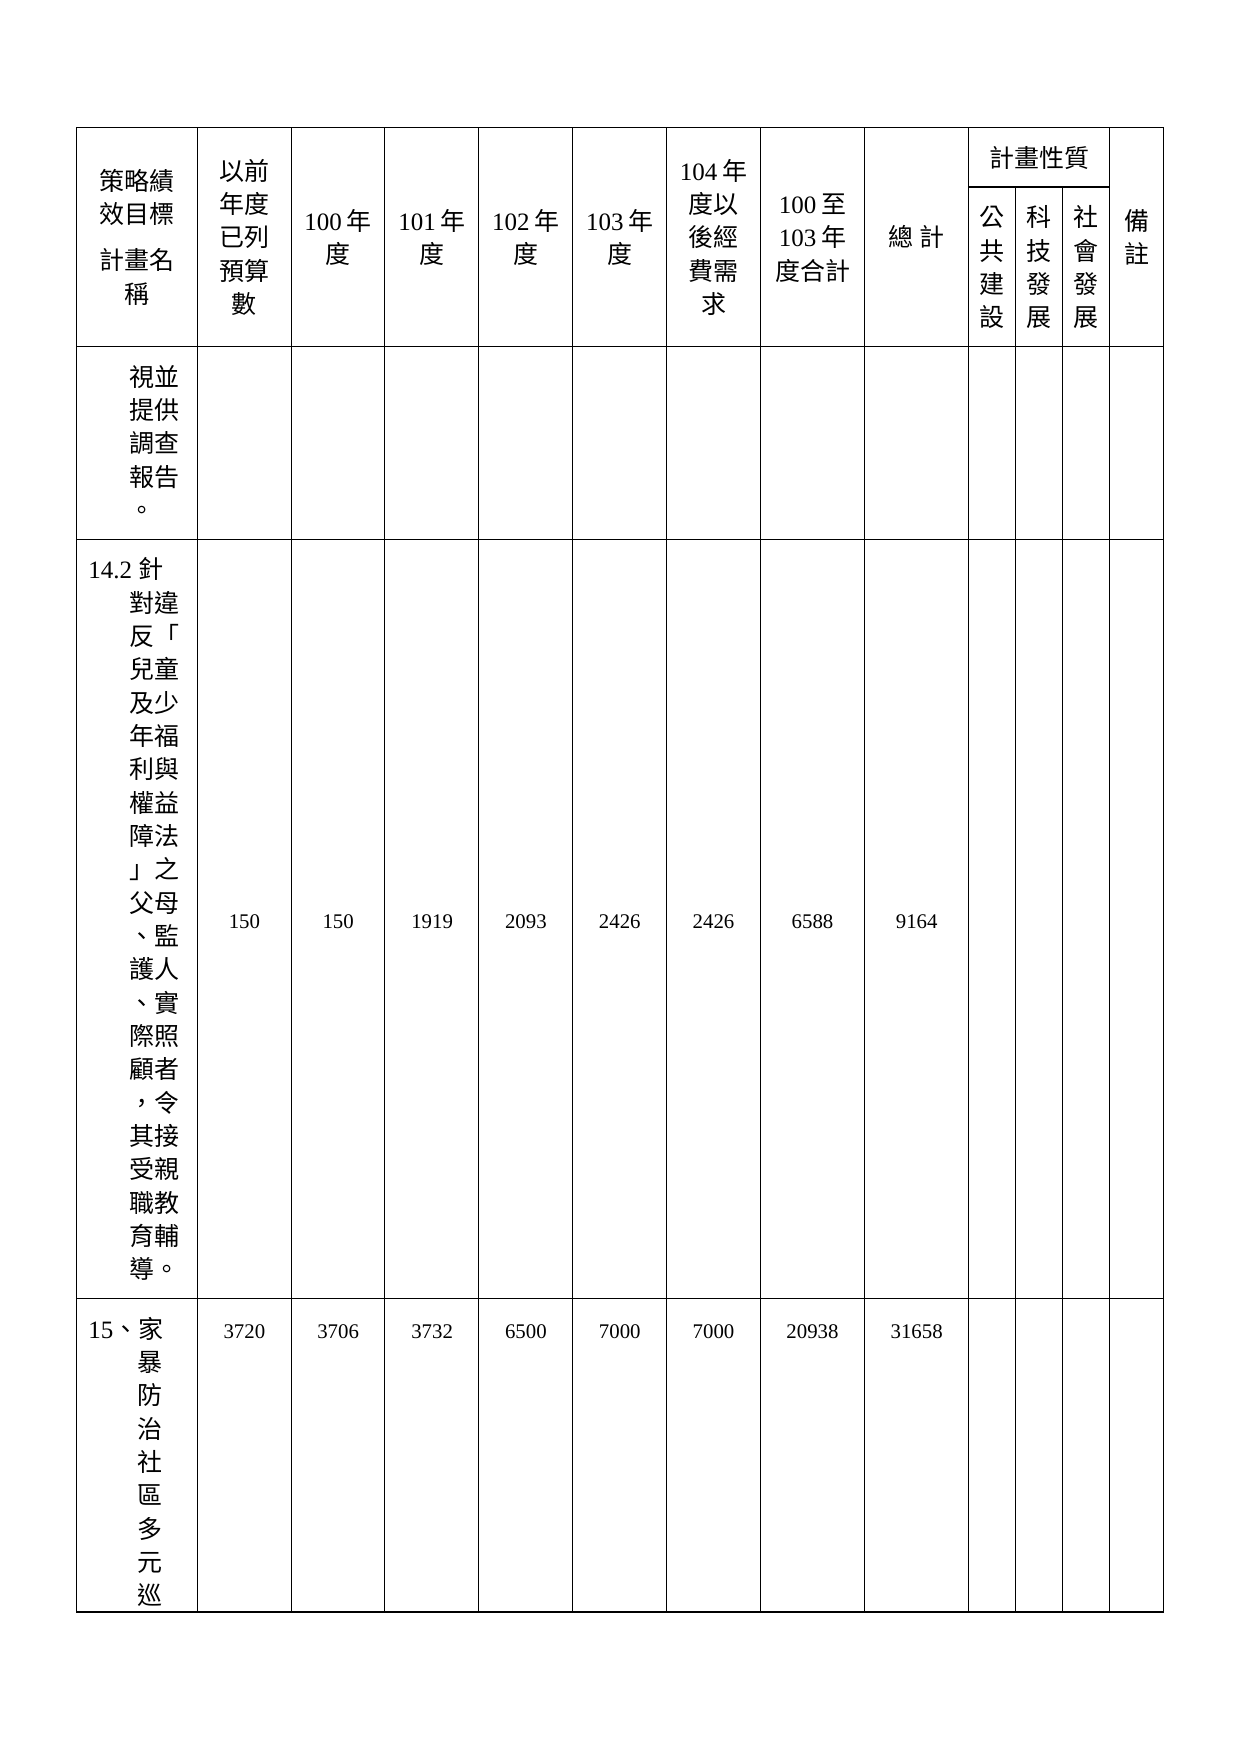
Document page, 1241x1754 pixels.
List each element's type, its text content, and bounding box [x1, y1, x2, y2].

table_cell 6588 [761, 540, 864, 1298]
table_cell [865, 347, 968, 538]
table_cell 2426 [667, 540, 760, 1298]
table_cell 社會發展 [1063, 188, 1109, 346]
table_cell 6500 [479, 1299, 572, 1611]
table_cell [1063, 1299, 1109, 1611]
table_cell 家暴防治社區多元巡迴宣導 [77, 1299, 197, 1611]
table_cell [1110, 1299, 1163, 1611]
table_cell [292, 347, 384, 538]
table_cell 2426 [573, 540, 666, 1298]
table_cell [1016, 540, 1062, 1298]
table_cell 視並提供調查報告。 [77, 347, 197, 538]
table_cell [1063, 347, 1109, 538]
table_cell 2093 [479, 540, 572, 1298]
table_cell [969, 347, 1015, 538]
table_cell 科技發展 [1016, 188, 1062, 346]
table_header 備註 [1110, 128, 1163, 346]
table_cell 3732 [385, 1299, 478, 1611]
table_cell [761, 347, 864, 538]
table_cell [1016, 1299, 1062, 1611]
table_cell [969, 1299, 1015, 1611]
table_cell 公共建設 [969, 188, 1015, 346]
table_cell 150 [198, 540, 291, 1298]
table_header 102年度 [479, 128, 572, 346]
table_cell 7000 [667, 1299, 760, 1611]
table_cell [667, 347, 760, 538]
table_header 100至103年度合計 [761, 128, 864, 346]
table_cell 1919 [385, 540, 478, 1298]
table_cell 3706 [292, 1299, 384, 1611]
table_header 101年度 [385, 128, 478, 346]
table_cell [1110, 540, 1163, 1298]
table_header 104年度以後經費需求 [667, 128, 760, 346]
table_cell [198, 347, 291, 538]
table_cell [1016, 347, 1062, 538]
table_cell [1110, 347, 1163, 538]
table_header 總 計 [865, 128, 968, 346]
table_cell [479, 347, 572, 538]
table_header 計畫性質 [969, 128, 1109, 186]
table_cell 150 [292, 540, 384, 1298]
table_cell [969, 540, 1015, 1298]
table_header 以前年度已列預算數 [198, 128, 291, 346]
table_cell [385, 347, 478, 538]
table_cell 20938 [761, 1299, 864, 1611]
table_cell 9164 [865, 540, 968, 1298]
table_header 策略績效目標 計畫名稱 [77, 128, 197, 346]
table_cell [573, 347, 666, 538]
table_cell 3720 [198, 1299, 291, 1611]
table_cell 7000 [573, 1299, 666, 1611]
table_cell [1063, 540, 1109, 1298]
table_header 100年度 [292, 128, 384, 346]
table_cell 31658 [865, 1299, 968, 1611]
table_cell 14.2 針對違反「兒童及少年福利與權益障法」之父母、監護人、實際照顧者，令其接受親職教育輔導。 [77, 540, 197, 1298]
table_header 103年度 [573, 128, 666, 346]
